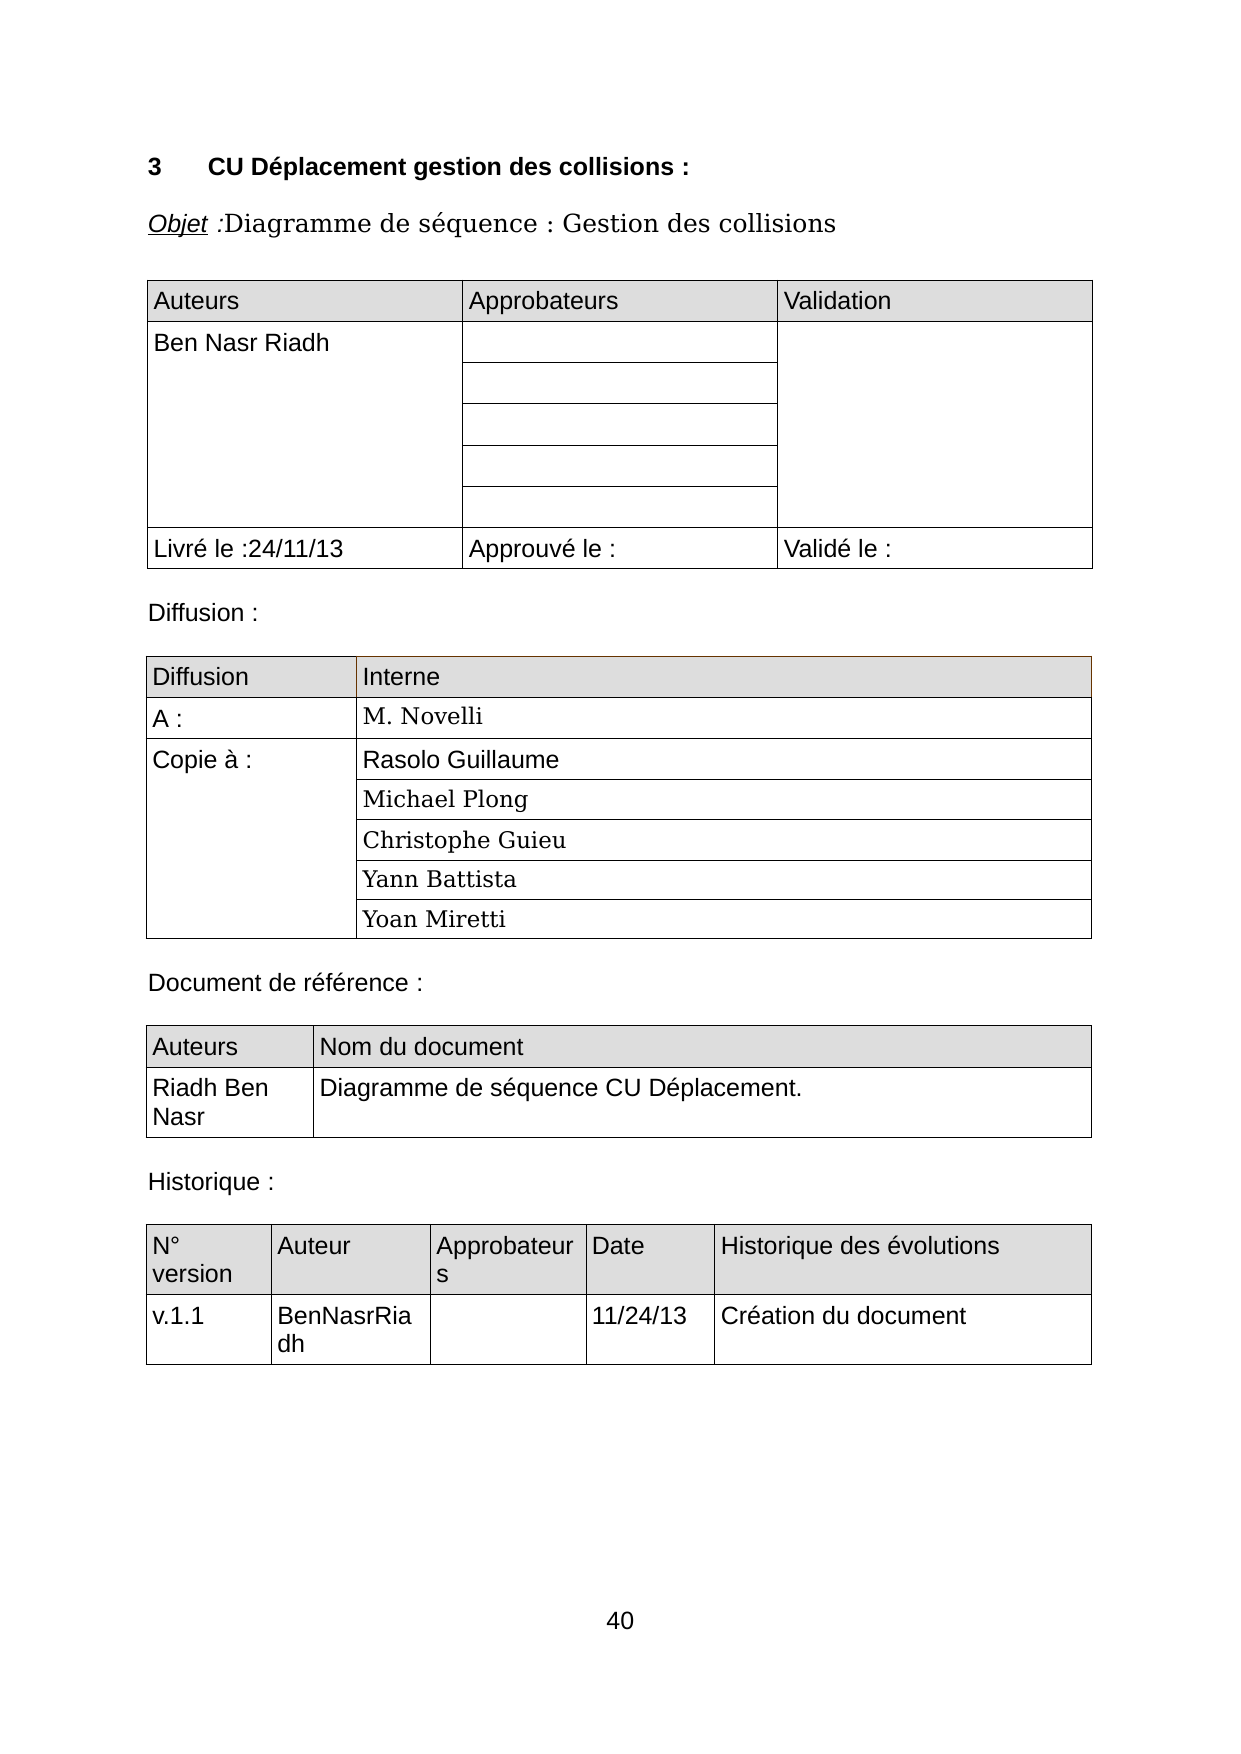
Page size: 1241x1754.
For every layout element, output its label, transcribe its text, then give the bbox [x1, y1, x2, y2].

text Document de référence : [148, 968, 1093, 997]
table_cell Christophe Guieu [357, 820, 1091, 860]
table_header Diffusion [147, 657, 356, 697]
table_header N° version [147, 1225, 271, 1294]
table_cell M. Novelli [357, 698, 1091, 738]
table_cell Approuvé le : [463, 528, 777, 568]
table_cell Livré le :24/11/13 [148, 528, 462, 568]
table_cell [463, 487, 777, 527]
table_cell Rasolo Guillaume [357, 739, 1091, 779]
table_cell Ben Nasr Riadh [148, 322, 462, 527]
table_cell [463, 404, 777, 444]
table_header Historique des évolutions [715, 1225, 1091, 1294]
table_header Validation [778, 281, 1092, 321]
table_header Interne [357, 657, 1091, 697]
table_cell 24/11/13 [587, 1295, 714, 1364]
table_header Auteurs [148, 281, 462, 321]
table_cell [431, 1295, 586, 1364]
table_cell Riadh Ben Nasr [147, 1068, 313, 1137]
table_header Approbateurs [463, 281, 777, 321]
text Historique : [148, 1166, 1093, 1195]
table_cell v.1.1 [147, 1295, 271, 1364]
table_cell Copie à : [147, 739, 356, 938]
subtitle CU Déplacement gestion des collisions : [148, 152, 1093, 181]
table_cell [463, 322, 777, 362]
table_header Auteur [272, 1225, 430, 1294]
table_header Date [587, 1225, 714, 1294]
table_cell Création du document [715, 1295, 1091, 1364]
table_cell BenNasrRiadh [272, 1295, 430, 1364]
table_header Nom du document [314, 1026, 1091, 1067]
table_cell [463, 363, 777, 403]
table_cell Validé le : [778, 528, 1092, 568]
table_cell Yoan Miretti [357, 900, 1091, 938]
table_cell [778, 322, 1092, 527]
text Objet :Diagramme de séquence : Gestion des collisions [148, 209, 1093, 238]
table_cell Yann Battista [357, 861, 1091, 899]
table_cell [463, 446, 777, 486]
table_header Approbateurs [431, 1225, 586, 1294]
table_cell A : [147, 698, 356, 738]
table_cell Diagramme de séquence CU Déplacement. [314, 1068, 1091, 1137]
table_cell Michael Plong [357, 780, 1091, 818]
table_header Auteurs [147, 1026, 313, 1067]
text Diffusion : [148, 598, 1093, 627]
